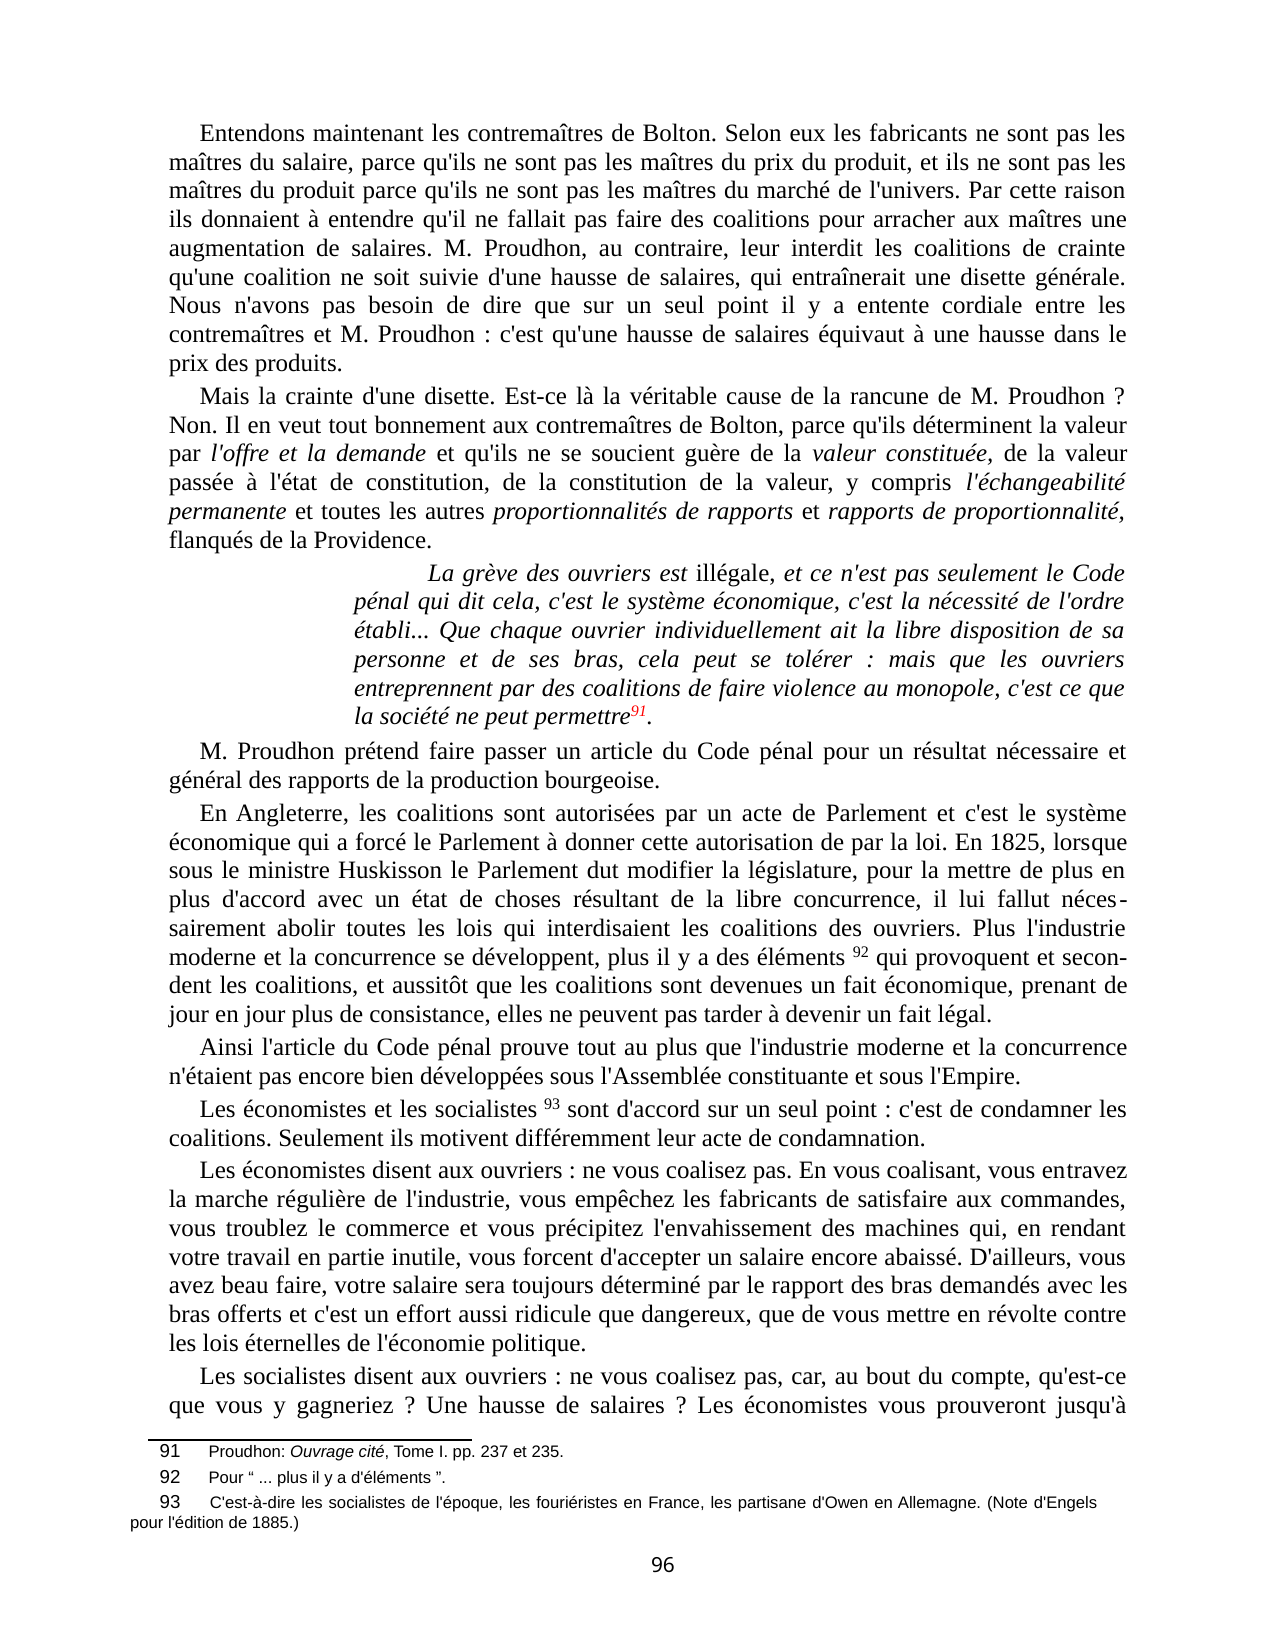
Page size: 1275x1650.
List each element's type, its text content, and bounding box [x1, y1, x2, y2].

text Mais la crainte d'une disette. Est-ce là la véritable cause de la rancune de M. Proudhon ? Non. Il en veut tout bonnement aux contremaîtres de Bolton, parce qu'ils déterminent la valeur par l'offre et la demande et qu'ils ne se soucient guère de la valeur constituée, de la valeur passée à l'état de constitution, de la constitution de la valeur, y compris l'échangea­bilité permanente et toutes les autres proportionnalités de rapports et rapports de propor­tion­nalité, flanqués de la Providence. [168, 381, 1127, 553]
text La grève des ouvriers est illégale, et ce n'est pas seulement le Code pénal qui dit cela, c'est le système économique, c'est la nécessité de l'ordre établi... Que chaque ouvrier individuellement ait la libre disposition de sa personne et de ses bras, cela peut se tolérer : mais que les ouvriers entreprennent par des coalitions de faire vio­len­ce au monopole, c'est ce que la société ne peut permettre. [354, 558, 1127, 730]
text Les socialistes disent aux ouvriers : ne vous coalisez pas, car, au bout du compte, qu'est-ce que vous y gagneriez ? Une hausse de salaires ? Les économistes vous prouveront jusqu'à [168, 1361, 1127, 1418]
text M. Proudhon prétend faire passer un article du Code pénal pour un résultat nécessaire et général des rapports de la production bourgeoise. [168, 736, 1127, 794]
text Les économistes et les socialistes sont d'accord sur un seul point : c'est de condamner les coalitions. Seulement ils motivent différemment leur acte de condamnation. [168, 1094, 1127, 1151]
text Les économistes disent aux ouvriers : ne vous coalisez pas. En vous coalisant, vous en­tra­vez la marche régulière de l'industrie, vous empêchez les fabricants de satisfaire aux commandes, vous troublez le commerce et vous précipitez l'envahissement des machines qui, en rendant votre travail en partie inutile, vous forcent d'accepter un salaire encore abaissé. D'ailleurs, vous avez beau faire, votre salaire sera toujours déterminé par le rapport des bras deman­dés avec les bras offerts et c'est un effort aussi ridicule que dangereux, que de vous mettre en révolte contre les lois éternelles de l'économie politique. [168, 1156, 1127, 1357]
text En Angleterre, les coalitions sont autorisées par un acte de Parlement et c'est le système économique qui a forcé le Parlement à donner cette autorisation de par la loi. En 1825, lors­que sous le ministre Huskisson le Parlement dut modifier la législature, pour la mettre de plus en plus d'accord avec un état de choses résultant de la libre concurrence, il lui fallut néces­sairement abolir toutes les lois qui interdisaient les coalitions des ouvriers. Plus l'industrie moderne et la concurrence se développent, plus il y a des éléments qui provo­quent et secon­dent les coalitions, et aussitôt que les coalitions sont devenues un fait économi­que, prenant de jour en jour plus de consistance, elles ne peuvent pas tarder à devenir un fait légal. [168, 798, 1127, 1028]
text Ainsi l'article du Code pénal prouve tout au plus que l'industrie moderne et la concurr­ence n'étaient pas encore bien développées sous l'Assemblée constituante et sous l'Empire. [168, 1032, 1127, 1090]
text Entendons maintenant les contremaîtres de Bolton. Selon eux les fabricants ne sont pas les maîtres du salaire, parce qu'ils ne sont pas les maîtres du prix du produit, et ils ne sont pas les maîtres du produit parce qu'ils ne sont pas les maîtres du marché de l'univers. Par cette raison ils donnaient à entendre qu'il ne fallait pas faire des coalitions pour arracher aux maîtres une augmentation de salaires. M. Proudhon, au contraire, leur interdit les coalitions de crainte qu'une coalition ne soit suivie d'une hausse de salaires, qui entraînerait une disette générale. Nous n'avons pas besoin de dire que sur un seul point il y a entente cordiale entre les contremaîtres et M. Proudhon : c'est qu'une hausse de salaires équivaut à une hausse dans le prix des produits. [168, 118, 1127, 377]
text Proudhon: Ouvrage cité, Tome I. pp. 237 et 235. [130, 1440, 1098, 1461]
text Pour “ ... plus il y a d'éléments ”. [130, 1466, 1098, 1487]
text C'est-à-dire les socialistes de l'époque, les fouriéristes en France, les partisane d'Owen en Allemagne. (Note d'Engels pour l'édition de 1885.) [130, 1491, 1098, 1532]
